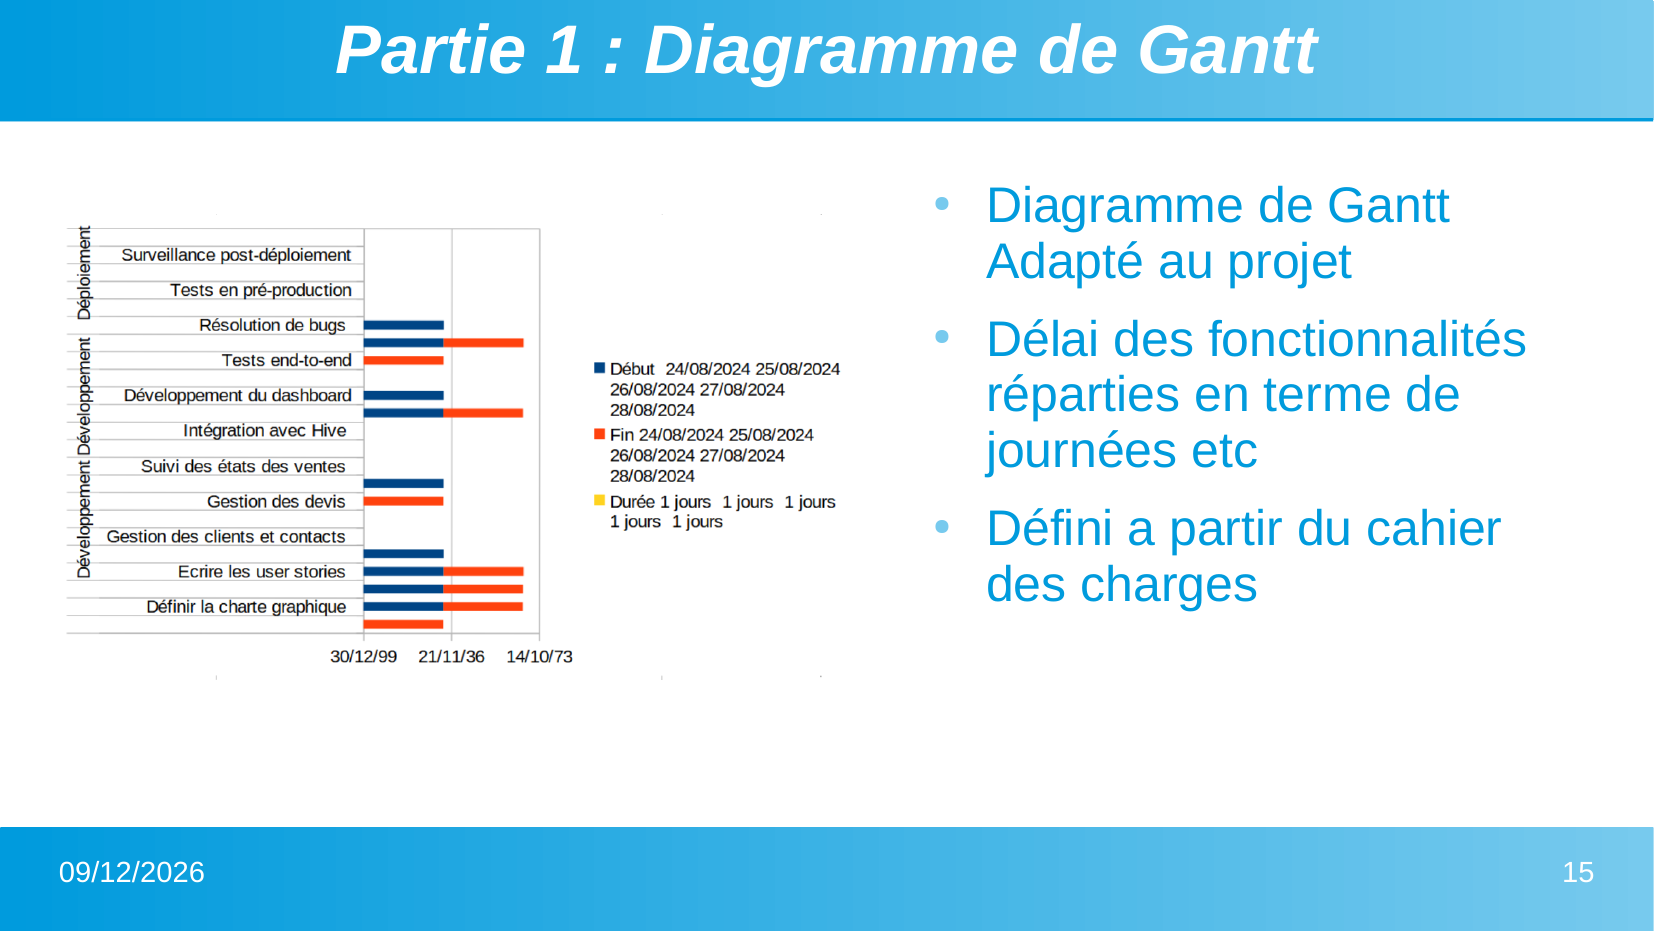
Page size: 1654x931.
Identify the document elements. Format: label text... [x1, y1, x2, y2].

list Diagramme de Gantt Adapté au projet Délai des fonctionnalités réparties en terme de journées etc Défini a partir du cahier des charges [915, 177, 1595, 768]
title Partie 1 : Diagramme de Gantt [59, 10, 1595, 89]
picture [59, 213, 857, 680]
